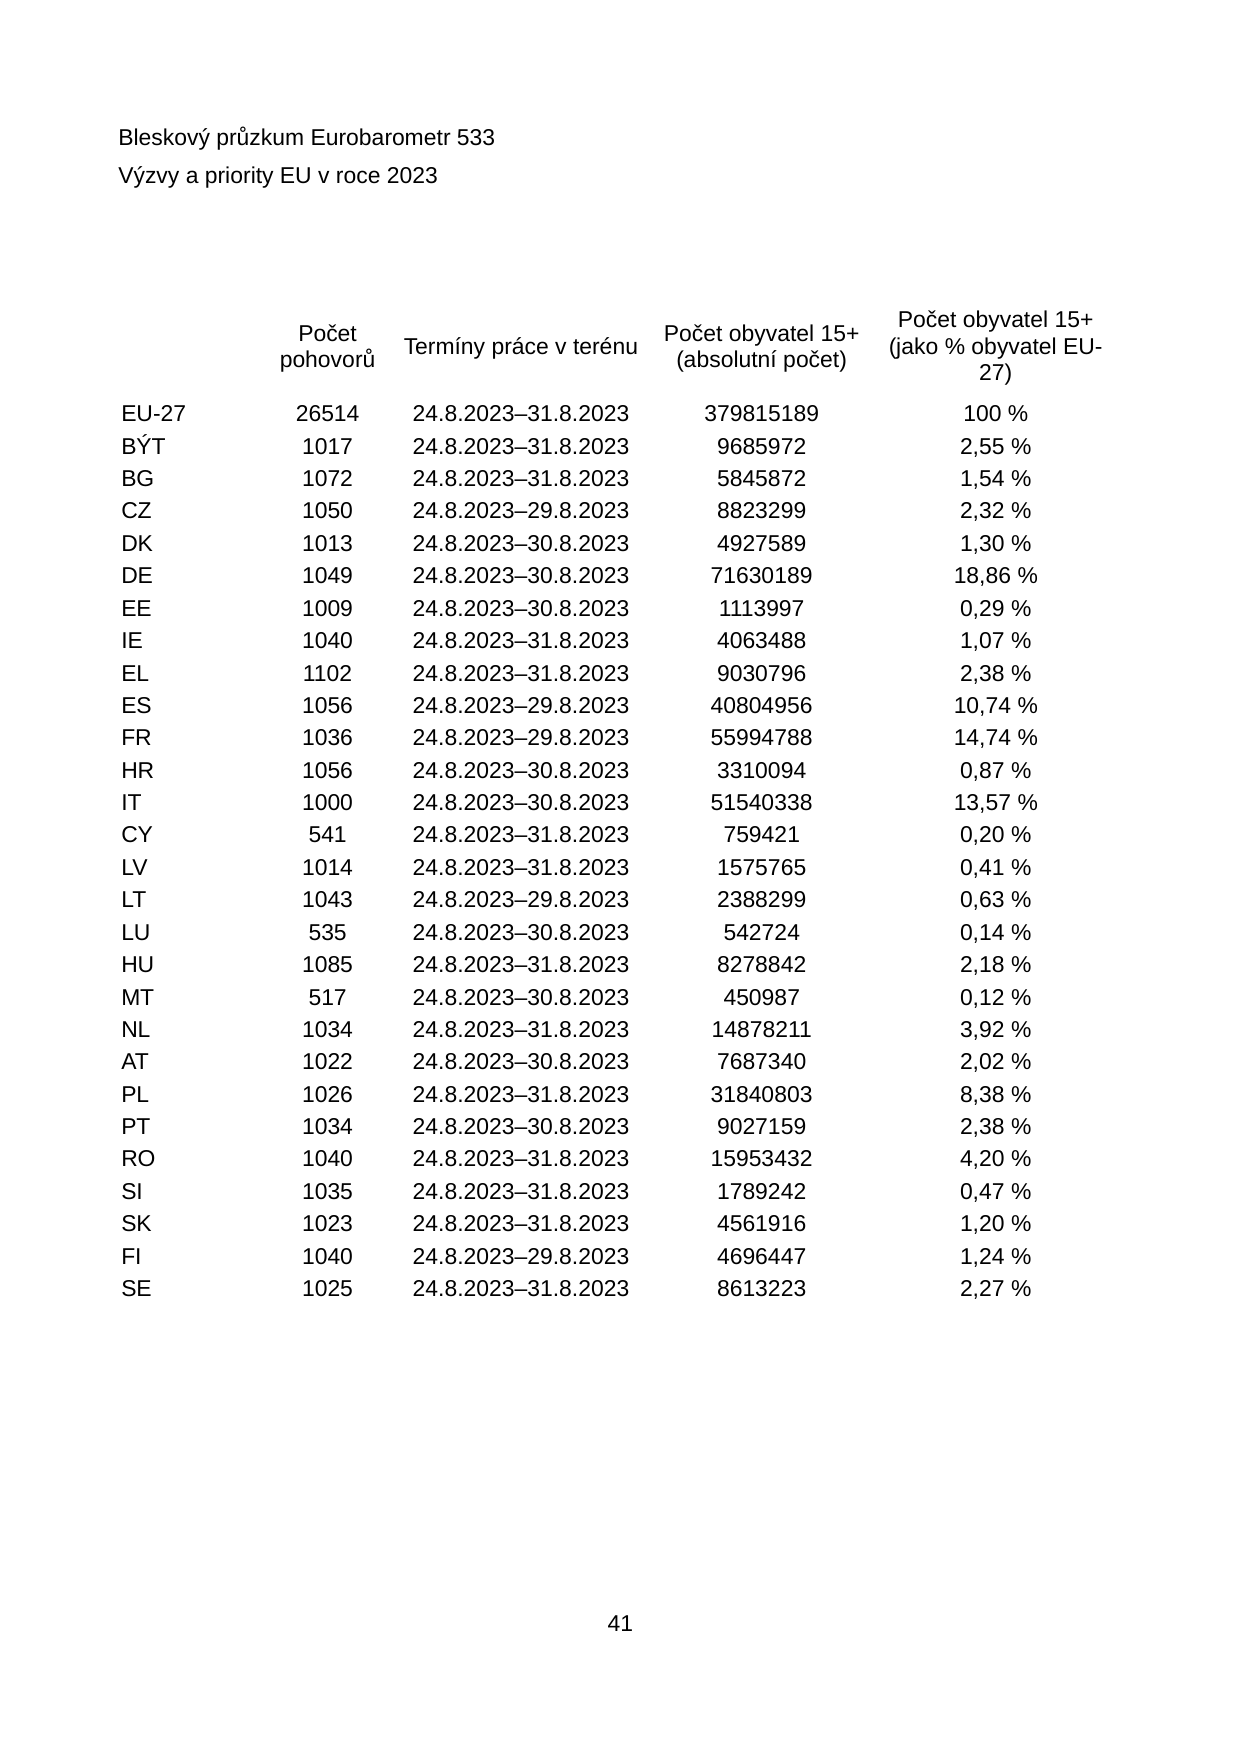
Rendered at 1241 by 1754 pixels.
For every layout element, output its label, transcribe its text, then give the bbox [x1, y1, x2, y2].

table_cell 24.8.2023–31.8.2023 [397, 397, 644, 430]
table_cell 1050 [258, 495, 397, 527]
table_cell LT [118, 883, 258, 916]
table_cell CZ [118, 495, 258, 527]
table_cell 9030796 [644, 656, 878, 689]
table_cell 1072 [258, 462, 397, 494]
table_cell 1025 [258, 1272, 397, 1304]
table_cell 40804956 [644, 689, 878, 721]
table_cell 10,74 % [879, 689, 1112, 721]
table_cell 8613223 [644, 1272, 878, 1304]
table_cell 24.8.2023–29.8.2023 [397, 689, 644, 721]
table_cell 1022 [258, 1045, 397, 1078]
table_header Termíny práce v terénu [397, 295, 644, 397]
table_cell 0,14 % [879, 916, 1112, 948]
table_cell 24.8.2023–31.8.2023 [397, 624, 644, 656]
table_cell 0,87 % [879, 754, 1112, 786]
table_cell 3,92 % [879, 1013, 1112, 1045]
table_cell 2,38 % [879, 656, 1112, 689]
table_cell 1,07 % [879, 624, 1112, 656]
table_cell 1113997 [644, 592, 878, 624]
table_cell 1102 [258, 656, 397, 689]
table_cell SK [118, 1207, 258, 1239]
table_cell IT [118, 786, 258, 818]
table_cell DE [118, 559, 258, 592]
table_cell 450987 [644, 980, 878, 1013]
table_cell 24.8.2023–31.8.2023 [397, 948, 644, 980]
table_cell 535 [258, 916, 397, 948]
table_cell 24.8.2023–30.8.2023 [397, 786, 644, 818]
table_cell BG [118, 462, 258, 494]
table_cell 2,38 % [879, 1110, 1112, 1142]
table_cell 1040 [258, 1240, 397, 1272]
table_cell HR [118, 754, 258, 786]
table_cell 1035 [258, 1175, 397, 1207]
table_cell 18,86 % [879, 559, 1112, 592]
table_cell 24.8.2023–29.8.2023 [397, 495, 644, 527]
table_cell 1013 [258, 527, 397, 559]
table_cell IE [118, 624, 258, 656]
table_cell SE [118, 1272, 258, 1304]
table_cell 1,30 % [879, 527, 1112, 559]
table_cell 24.8.2023–30.8.2023 [397, 1045, 644, 1078]
table_cell 1789242 [644, 1175, 878, 1207]
table_cell 4063488 [644, 624, 878, 656]
table_cell 1000 [258, 786, 397, 818]
table_cell HU [118, 948, 258, 980]
table_cell 0,20 % [879, 819, 1112, 851]
table_cell 1017 [258, 430, 397, 462]
table_cell 24.8.2023–31.8.2023 [397, 656, 644, 689]
table_cell FI [118, 1240, 258, 1272]
table_cell 1,24 % [879, 1240, 1112, 1272]
table_cell 0,29 % [879, 592, 1112, 624]
table_cell 1023 [258, 1207, 397, 1239]
table_cell BÝT [118, 430, 258, 462]
table_cell 1,20 % [879, 1207, 1112, 1239]
table_cell 24.8.2023–29.8.2023 [397, 721, 644, 754]
table_cell 15953432 [644, 1143, 878, 1175]
table_cell 24.8.2023–30.8.2023 [397, 559, 644, 592]
table_cell 8278842 [644, 948, 878, 980]
table_cell 26514 [258, 397, 397, 430]
table_header Počet obyvatel 15+ (absolutní počet) [644, 295, 878, 397]
table_cell 9027159 [644, 1110, 878, 1142]
table_cell 1034 [258, 1013, 397, 1045]
table_cell 24.8.2023–30.8.2023 [397, 592, 644, 624]
table_cell 1,54 % [879, 462, 1112, 494]
table_cell 24.8.2023–31.8.2023 [397, 430, 644, 462]
table_cell 542724 [644, 916, 878, 948]
table_cell 4696447 [644, 1240, 878, 1272]
table_cell 1014 [258, 851, 397, 883]
table_cell CY [118, 819, 258, 851]
table_cell 2,55 % [879, 430, 1112, 462]
table_cell 1040 [258, 624, 397, 656]
table_cell 1009 [258, 592, 397, 624]
table_cell 5845872 [644, 462, 878, 494]
table_cell 1043 [258, 883, 397, 916]
table_cell AT [118, 1045, 258, 1078]
table_cell 3310094 [644, 754, 878, 786]
table_cell 31840803 [644, 1078, 878, 1110]
table_cell 24.8.2023–31.8.2023 [397, 1207, 644, 1239]
table_cell EE [118, 592, 258, 624]
table_cell 1575765 [644, 851, 878, 883]
table_cell 55994788 [644, 721, 878, 754]
table_cell 759421 [644, 819, 878, 851]
table_cell SI [118, 1175, 258, 1207]
table_cell FR [118, 721, 258, 754]
table_cell 2,02 % [879, 1045, 1112, 1078]
table_cell 24.8.2023–30.8.2023 [397, 916, 644, 948]
table_cell 1056 [258, 754, 397, 786]
table_cell 4561916 [644, 1207, 878, 1239]
table_cell 71630189 [644, 559, 878, 592]
table_cell 100 % [879, 397, 1112, 430]
table_cell 2,32 % [879, 495, 1112, 527]
table_cell 1056 [258, 689, 397, 721]
table_cell 1034 [258, 1110, 397, 1142]
table_cell 24.8.2023–31.8.2023 [397, 1175, 644, 1207]
table_cell 0,47 % [879, 1175, 1112, 1207]
table_cell 517 [258, 980, 397, 1013]
table_cell 24.8.2023–31.8.2023 [397, 1143, 644, 1175]
table_cell 14878211 [644, 1013, 878, 1045]
table_cell 379815189 [644, 397, 878, 430]
table_cell 24.8.2023–31.8.2023 [397, 1272, 644, 1304]
table_cell 541 [258, 819, 397, 851]
table_cell PL [118, 1078, 258, 1110]
table_cell 1026 [258, 1078, 397, 1110]
table_cell 13,57 % [879, 786, 1112, 818]
table_cell 24.8.2023–30.8.2023 [397, 980, 644, 1013]
table_cell 2,18 % [879, 948, 1112, 980]
table_cell 24.8.2023–29.8.2023 [397, 1240, 644, 1272]
table_cell 4927589 [644, 527, 878, 559]
table_cell EU-27 [118, 397, 258, 430]
table_cell 1049 [258, 559, 397, 592]
table_cell ES [118, 689, 258, 721]
table_cell LU [118, 916, 258, 948]
table_cell 24.8.2023–31.8.2023 [397, 819, 644, 851]
table_cell DK [118, 527, 258, 559]
table_cell NL [118, 1013, 258, 1045]
table_cell 51540338 [644, 786, 878, 818]
table_cell 9685972 [644, 430, 878, 462]
table_cell 0,12 % [879, 980, 1112, 1013]
table_cell 0,63 % [879, 883, 1112, 916]
table_cell EL [118, 656, 258, 689]
table_header [118, 295, 258, 397]
table_cell 24.8.2023–30.8.2023 [397, 754, 644, 786]
table_cell 24.8.2023–30.8.2023 [397, 1110, 644, 1142]
table_cell 2388299 [644, 883, 878, 916]
table_cell 1036 [258, 721, 397, 754]
table_cell 14,74 % [879, 721, 1112, 754]
table_cell 24.8.2023–31.8.2023 [397, 1078, 644, 1110]
table_cell MT [118, 980, 258, 1013]
table_cell 24.8.2023–29.8.2023 [397, 883, 644, 916]
table_cell 24.8.2023–31.8.2023 [397, 851, 644, 883]
table_cell PT [118, 1110, 258, 1142]
table_cell 24.8.2023–31.8.2023 [397, 462, 644, 494]
table_cell 1085 [258, 948, 397, 980]
table_cell RO [118, 1143, 258, 1175]
table_header Počet pohovorů [258, 295, 397, 397]
table_cell 1040 [258, 1143, 397, 1175]
table_cell 8823299 [644, 495, 878, 527]
table_cell 24.8.2023–31.8.2023 [397, 1013, 644, 1045]
table_cell LV [118, 851, 258, 883]
table_cell 24.8.2023–30.8.2023 [397, 527, 644, 559]
table_cell 4,20 % [879, 1143, 1112, 1175]
table_header Počet obyvatel 15+ (jako % obyvatel EU-27) [879, 295, 1112, 397]
table_cell 0,41 % [879, 851, 1112, 883]
table_cell 8,38 % [879, 1078, 1112, 1110]
table_cell 7687340 [644, 1045, 878, 1078]
table_cell 2,27 % [879, 1272, 1112, 1304]
